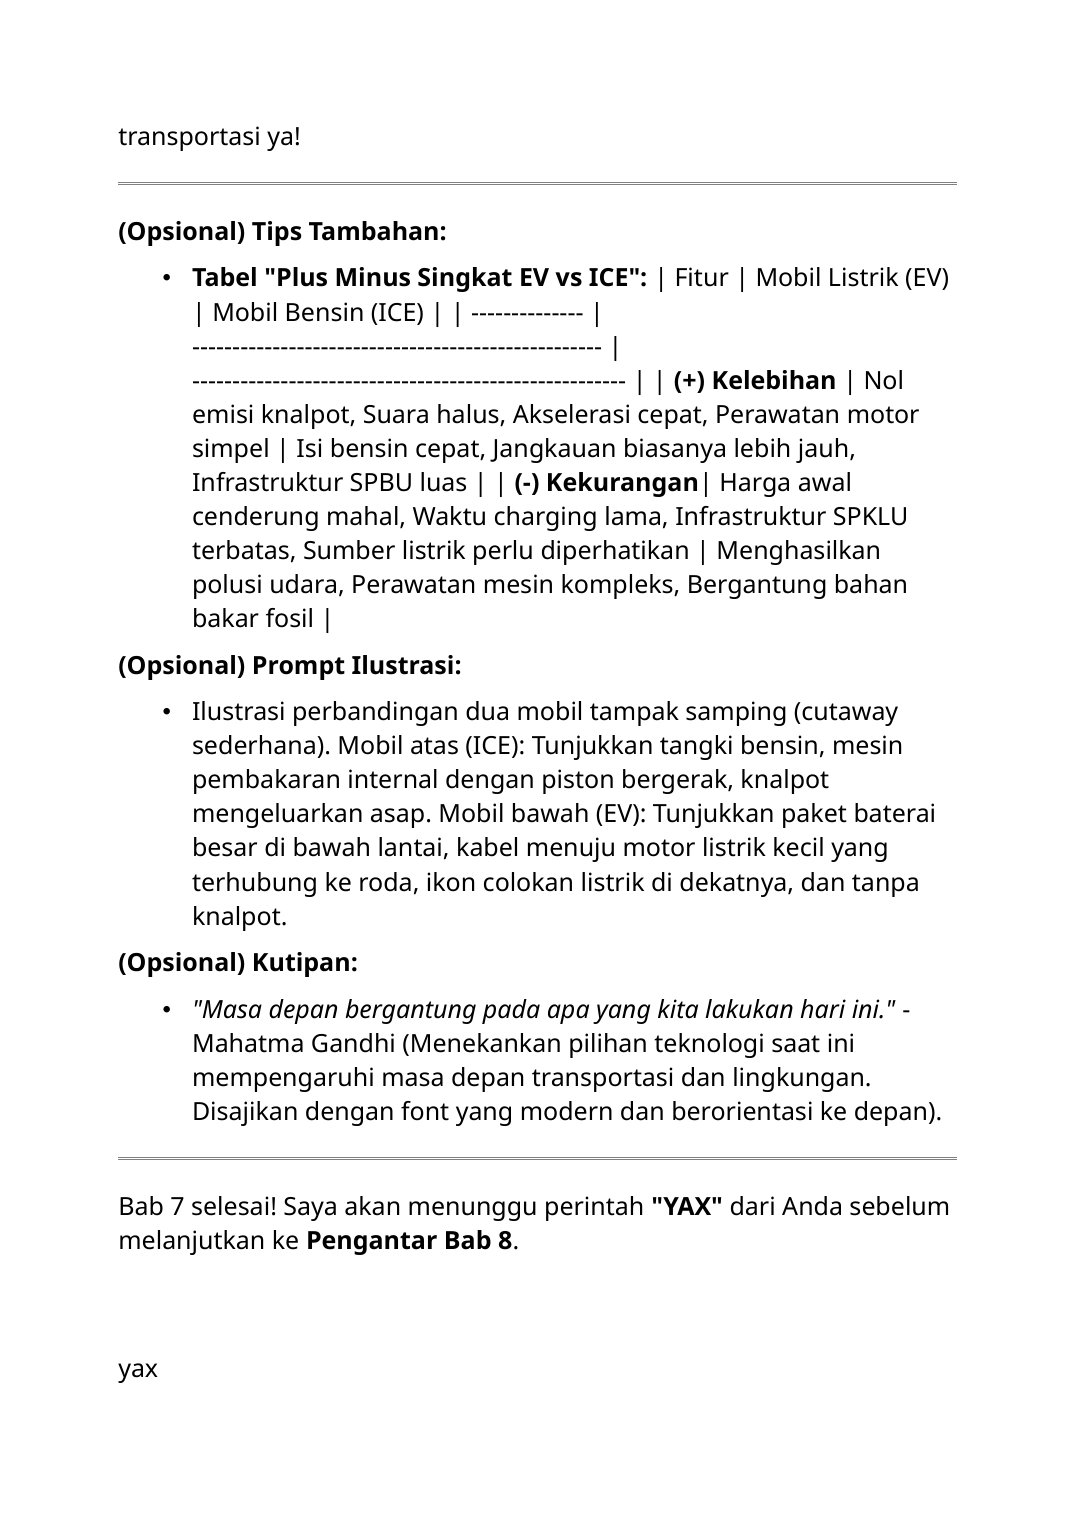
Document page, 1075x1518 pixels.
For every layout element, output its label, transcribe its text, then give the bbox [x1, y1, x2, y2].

text Bab 7 selesai! Saya akan menunggu perintah "YAX" dari Anda sebelum melanjutkan ke Pengantar Bab 8. [118, 1189, 957, 1257]
list "Masa depan bergantung pada apa yang kita lakukan hari ini." - Mahatma Gandhi (Menekankan pilihan teknologi saat ini mempengaruhi masa depan transportasi dan lingkungan. Disajikan dengan font yang modern dan berorientasi ke depan). [162, 991, 957, 1128]
list Tabel "Plus Minus Singkat EV vs ICE": | Fitur | Mobil Listrik (EV) | Mobil Bensin (ICE) | | -------------- | --------------------------------------------------- | ------------------------------------------------------ | | (+) Kelebihan | Nol emisi knalpot, Suara halus, Akselerasi cepat, Perawatan motor simpel | Isi bensin cepat, Jangkauan biasanya lebih jauh, Infrastruktur SPBU luas | | (-) Kekurangan| Harga awal cenderung mahal, Waktu charging lama, Infrastruktur SPKLU terbatas, Sumber listrik perlu diperhatikan | Menghasilkan polusi udara, Perawatan mesin kompleks, Bergantung bahan bakar fosil | [162, 260, 957, 635]
text (Opsional) Kutipan: [118, 945, 957, 979]
text (Opsional) Prompt Ilustrasi: [118, 647, 957, 681]
text (Opsional) Tips Tambahan: [118, 213, 957, 248]
text transportasi ya! [118, 118, 957, 152]
list Ilustrasi perbandingan dua mobil tampak samping (cutaway sederhana). Mobil atas (ICE): Tunjukkan tangki bensin, mesin pembakaran internal dengan piston bergerak, knalpot mengeluarkan asap. Mobil bawah (EV): Tunjukkan paket baterai besar di bawah lantai, kabel menuju motor listrik kecil yang terhubung ke roda, ikon colokan listrik di dekatnya, dan tanpa knalpot. [162, 694, 957, 932]
text yax [118, 1350, 957, 1384]
